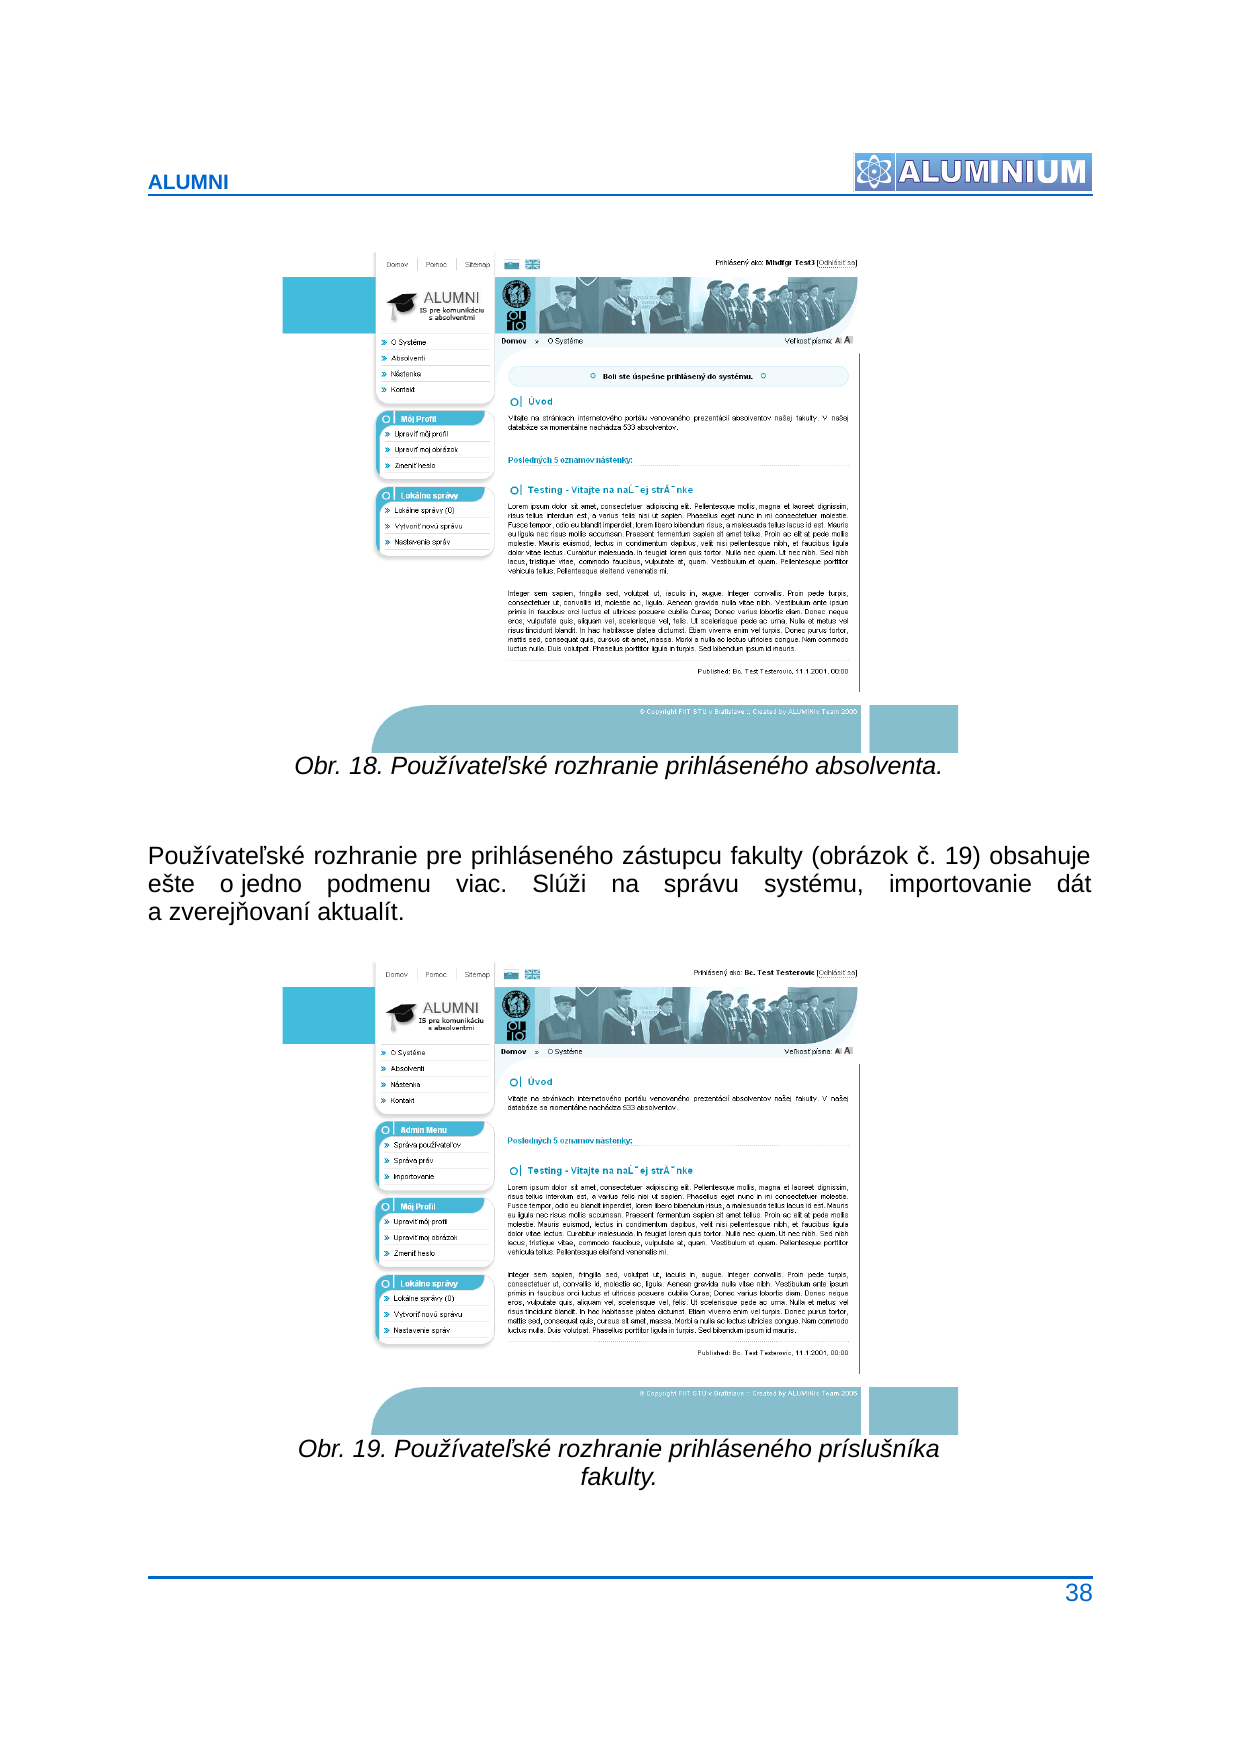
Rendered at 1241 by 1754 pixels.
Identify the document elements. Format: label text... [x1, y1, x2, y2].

text Obr. 18. Používateľské rozhranie prihláseného absolventa. [282, 753, 958, 780]
picture [282, 247, 959, 753]
text Používateľské rozhranie pre prihláseného zástupcu fakulty (obrázok č. 19) obsahuje ešte o jedno podmenu viac. Slúži na správu systému, importovanie dát a zverejňovaní aktualít. [148, 842, 1093, 926]
text Obr. 19. Používateľské rozhranie prihláseného príslušníka fakulty. [282, 1435, 958, 1490]
picture [282, 960, 959, 1435]
